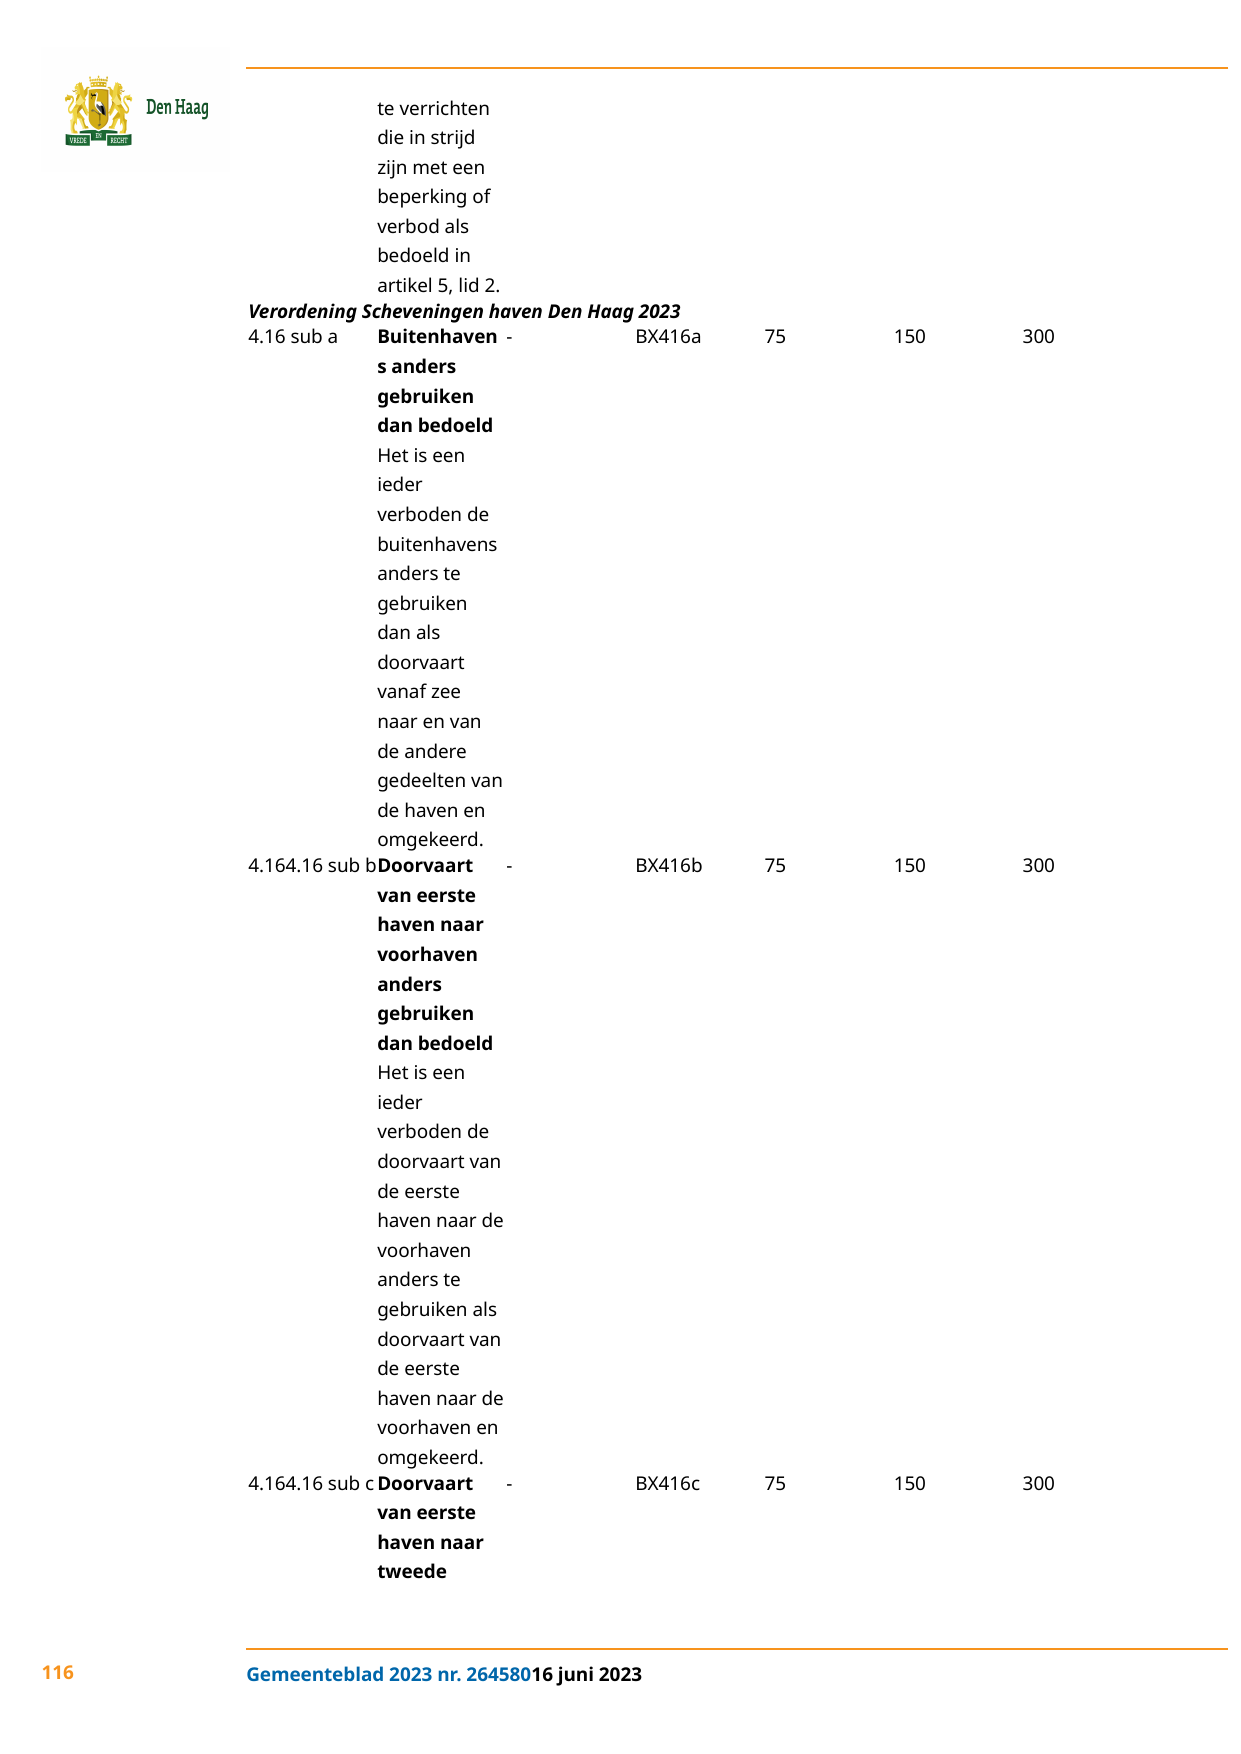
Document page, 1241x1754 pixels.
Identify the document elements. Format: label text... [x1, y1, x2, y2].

table_cell 4.164.16 sub b [248, 853, 377, 1470]
table_cell [764, 95, 893, 298]
table_cell [894, 95, 1022, 298]
table_cell 300 [1023, 853, 1152, 1470]
table_cell te verrichten die in strijd zijn met een beperking of verbod als bedoeld in artikel 5, lid 2. [377, 95, 506, 298]
table_cell - [506, 853, 635, 1470]
table_cell 150 [894, 1470, 1022, 1584]
table_cell 4.16 sub a [248, 324, 377, 852]
table_cell - [506, 1470, 635, 1584]
table_cell - [506, 324, 635, 852]
table_cell Buitenhavens anders gebruiken dan bedoeld Het is een ieder verboden de buitenhavens anders te gebruiken dan als doorvaart vanaf zee naar en van de andere gedeelten van de haven en omgekeerd. [377, 324, 506, 852]
table_cell 4.164.16 sub c [248, 1470, 377, 1584]
table_cell 75 [764, 853, 893, 1470]
table_cell Doorvaart van eerste haven naar voorhaven anders gebruiken dan bedoeld Het is een ieder verboden de doorvaart van de eerste haven naar de voorhaven anders te gebruiken als doorvaart van de eerste haven naar de voorhaven en omgekeerd. [377, 853, 506, 1470]
table_cell 300 [1023, 324, 1152, 852]
table_cell 75 [764, 324, 893, 852]
table_cell BX416a [635, 324, 764, 852]
table_cell Doorvaart van eerste haven naar tweede [377, 1470, 506, 1584]
table_cell [635, 95, 764, 298]
table_cell 150 [894, 324, 1022, 852]
table_cell 300 [1023, 1470, 1152, 1584]
table_cell BX416b [635, 853, 764, 1470]
table_cell 75 [764, 1470, 893, 1584]
table_cell Verordening Scheveningen haven Den Haag 2023 [248, 298, 1152, 324]
table_cell [248, 95, 377, 298]
table_cell BX416c [635, 1470, 764, 1584]
table_cell - [506, 95, 635, 298]
table_cell 150 [894, 853, 1022, 1470]
picture [41, 47, 231, 172]
table_cell [1023, 95, 1152, 298]
